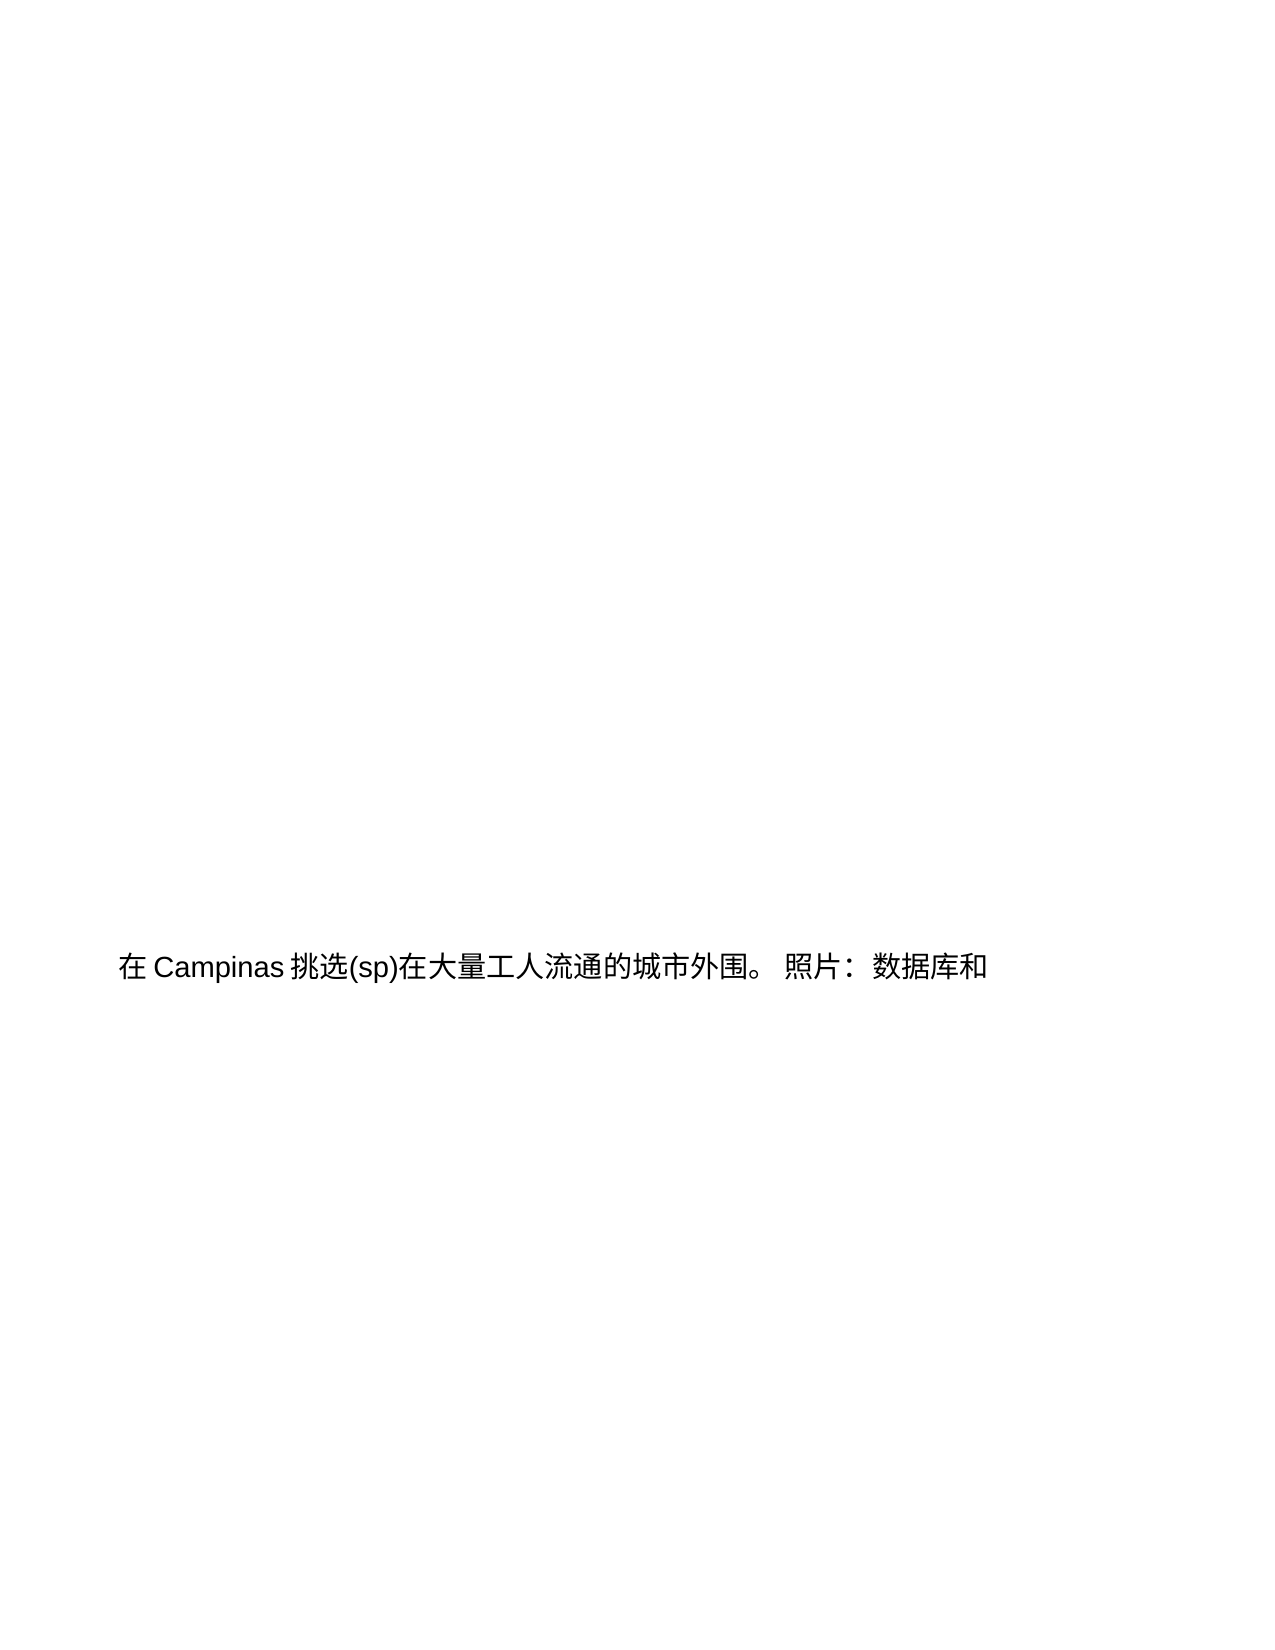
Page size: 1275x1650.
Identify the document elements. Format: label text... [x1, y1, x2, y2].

text 在Campinas挑选(sp)在大量工人流通的城市外围。 照片：数据库和 [118, 944, 1157, 986]
